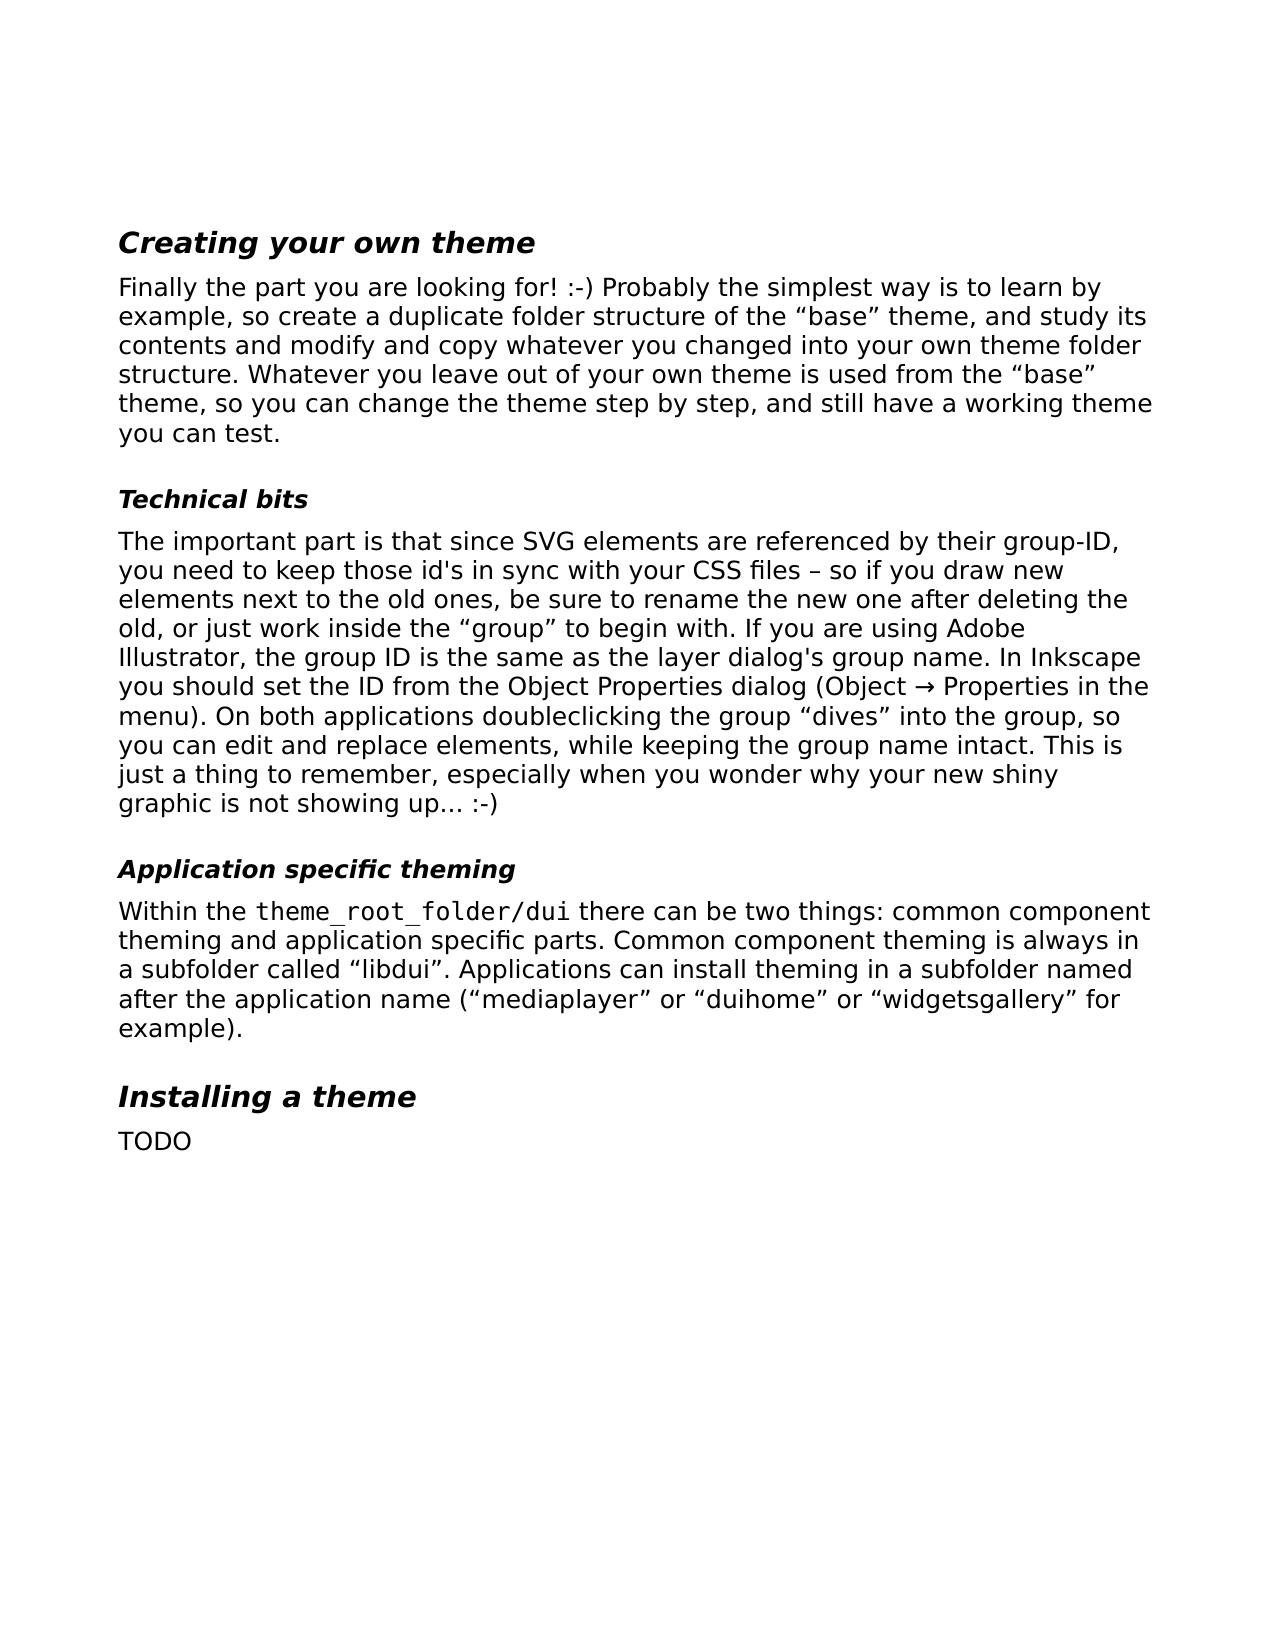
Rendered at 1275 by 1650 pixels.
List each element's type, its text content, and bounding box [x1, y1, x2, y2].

subtitle Installing a theme [118, 1081, 1157, 1114]
text TODO [118, 1127, 1157, 1156]
subtitle Application specific theming [118, 856, 1157, 885]
subtitle Creating your own theme [118, 226, 1157, 260]
subtitle Technical bits [118, 485, 1157, 514]
text Within the theme_root_folder/dui there can be two things: common component theming and application specific parts. Common component theming is always in a subfolder called “libdui”. Applications can install theming in a subfolder named after the application name (“mediaplayer” or “duihome” or “widgetsgallery” for example). [118, 897, 1157, 1043]
text The important part is that since SVG elements are referenced by their group-ID, you need to keep those id's in sync with your CSS files – so if you draw new elements next to the old ones, be sure to rename the new one after deleting the old, or just work inside the “group” to begin with. If you are using Adobe Illustrator, the group ID is the same as the layer dialog's group name. In Inkscape you should set the ID from the Object Properties dialog (Object → Properties in the menu). On both applications doubleclicking the group “dives” into the group, so you can edit and replace elements, while keeping the group name intact. This is just a thing to remember, especially when you wonder why your new shiny graphic is not showing up... :-) [118, 527, 1157, 818]
text Finally the part you are looking for! :-) Probably the simplest way is to learn by example, so create a duplicate folder structure of the “base” theme, and study its contents and modify and copy whatever you changed into your own theme folder structure. Whatever you leave out of your own theme is used from the “base” theme, so you can change the theme step by step, and still have a working theme you can test. [118, 273, 1157, 448]
